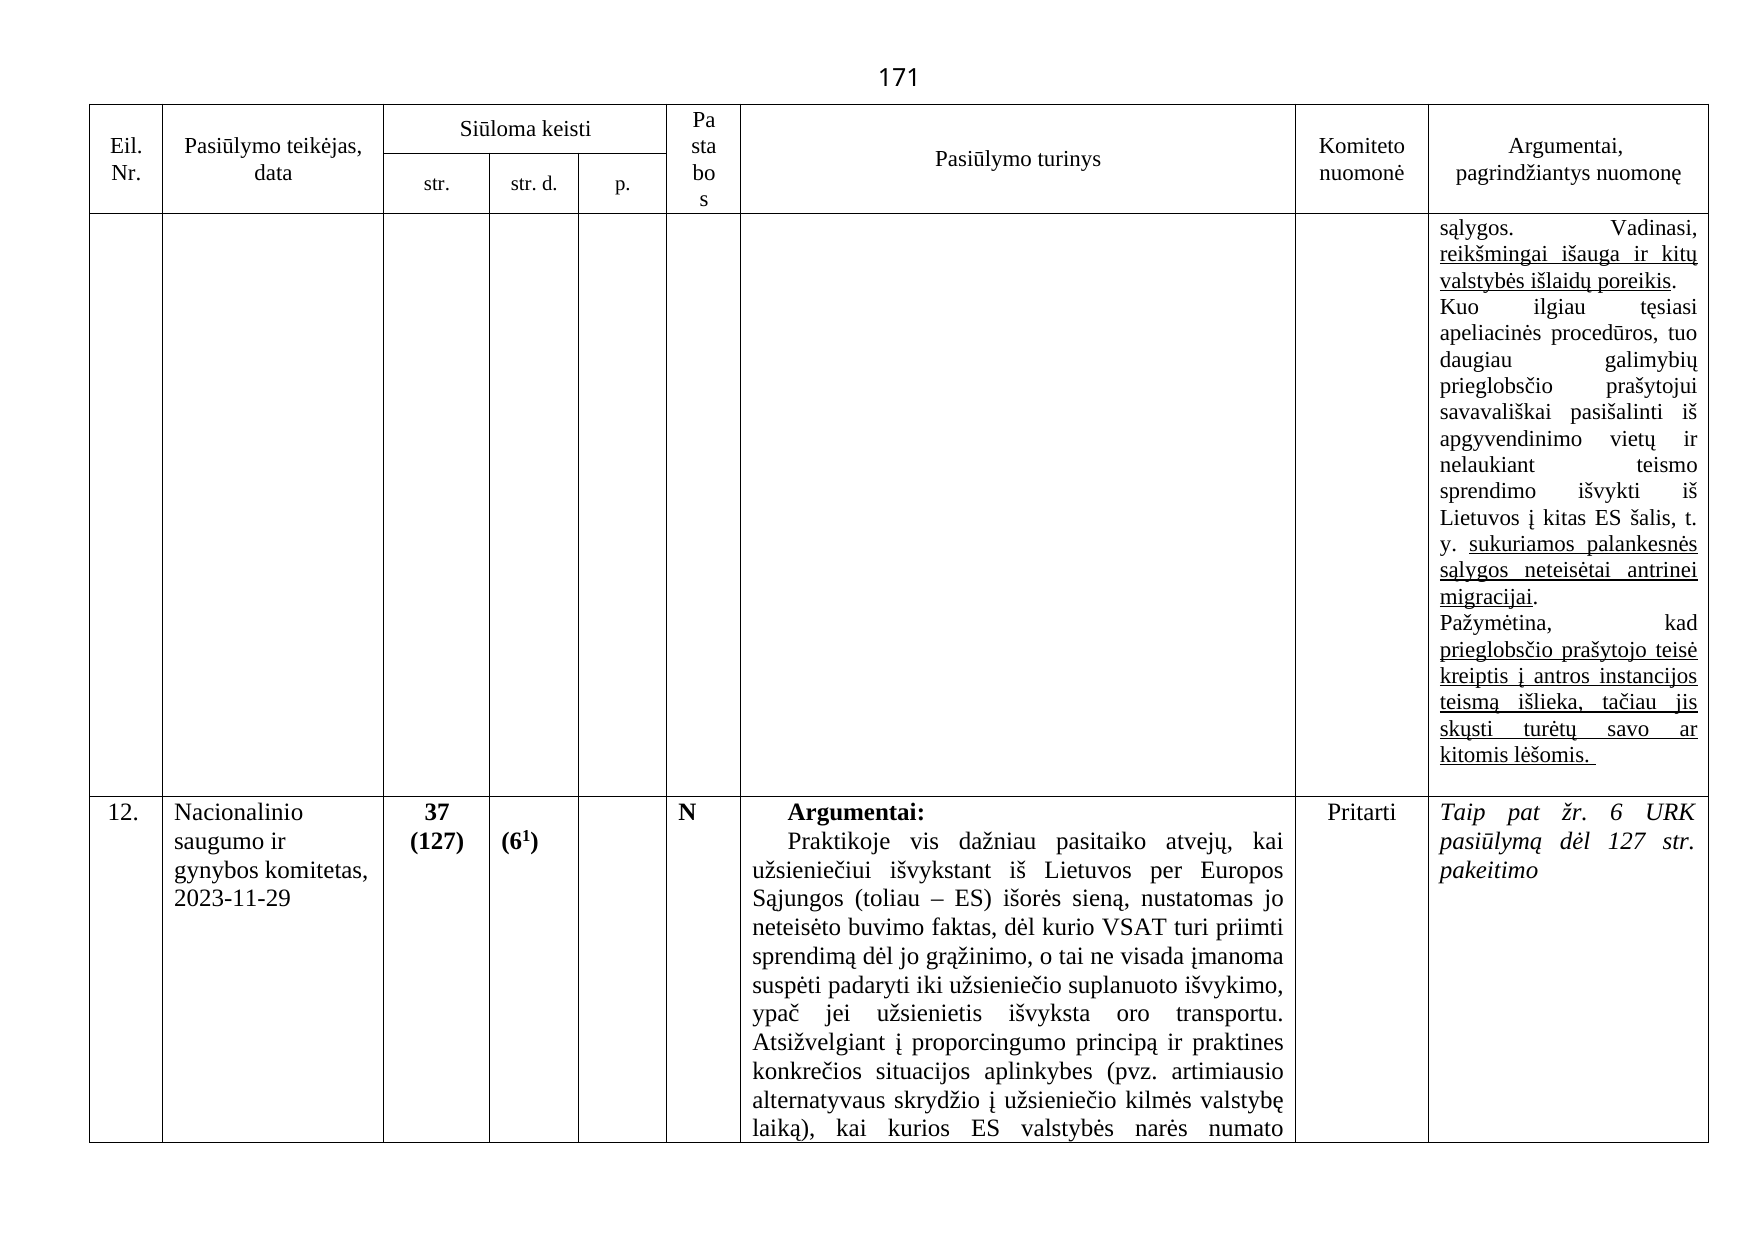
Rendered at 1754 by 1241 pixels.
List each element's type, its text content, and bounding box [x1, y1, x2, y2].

table_cell Pritarti [1296, 797, 1428, 1142]
table_cell [90, 214, 162, 796]
table_cell 37 (127) [384, 797, 489, 1142]
table_cell (61) [490, 797, 578, 1142]
table_cell [163, 214, 383, 796]
table_header Eil. Nr. [90, 105, 162, 213]
table_header Pasiūlymo turinys [741, 105, 1295, 213]
table_cell [741, 214, 1295, 796]
table_header Komiteto nuomonė [1296, 105, 1428, 213]
table_cell sąlygos. Vadinasi, reikšmingai išauga ir kitų valstybės išlaidų poreikis. Kuo ilgiau tęsiasi apeliacinės procedūros, tuo daugiau galimybių prieglobsčio prašytojui savavališkai pasišalinti iš apgyvendinimo vietų ir nelaukiant teismo sprendimo išvykti iš Lietuvos į kitas ES šalis, t. y. sukuriamos palankesnės sąlygos neteisėtai antrinei migracijai. Pažymėtina, kad prieglobsčio prašytojo teisė kreiptis į antros instancijos teismą išlieka, tačiau jis skųsti turėtų savo ar kitomis lėšomis. [1429, 214, 1708, 796]
table_header Pastabos [667, 105, 740, 213]
table_cell [490, 214, 578, 796]
table_cell [579, 214, 666, 796]
table_cell p. [579, 154, 666, 213]
table_cell [90, 797, 162, 1142]
table_cell Argumentai: Praktikoje vis dažniau pasitaiko atvejų, kai užsieniečiui išvykstant iš Lietuvos per Europos Sąjungos (toliau – ES) išorės sieną, nustatomas jo neteisėto buvimo faktas, dėl kurio VSAT turi priimti sprendimą dėl jo grąžinimo, o tai ne visada įmanoma suspėti padaryti iki užsieniečio suplanuoto išvykimo, ypač jei užsienietis išvyksta oro transportu. Atsižvelgiant į proporcingumo principą ir praktines konkrečios situacijos aplinkybes (pvz. artimiausio alternatyvaus skrydžio į užsieniečio kilmės valstybę laiką), kai kurios ES valstybės narės numato [741, 797, 1295, 1142]
table_header Argumentai, pagrindžiantys nuomonę [1429, 105, 1708, 213]
table_header Siūloma keisti [384, 105, 666, 153]
table_cell str. [384, 154, 489, 213]
table_cell [667, 214, 740, 796]
table_cell Taip pat žr. 6 URK pasiūlymą dėl 127 str. pakeitimo [1429, 797, 1708, 1142]
table_cell str. d. [490, 154, 578, 213]
table_header Pasiūlymo teikėjas, data [163, 105, 383, 213]
table_cell [384, 214, 489, 796]
table_cell [579, 797, 666, 1142]
table_cell [1296, 214, 1428, 796]
table_cell N [667, 797, 740, 1142]
table_cell Nacionalinio saugumo ir gynybos komitetas, 2023-11-29 [163, 797, 383, 1142]
